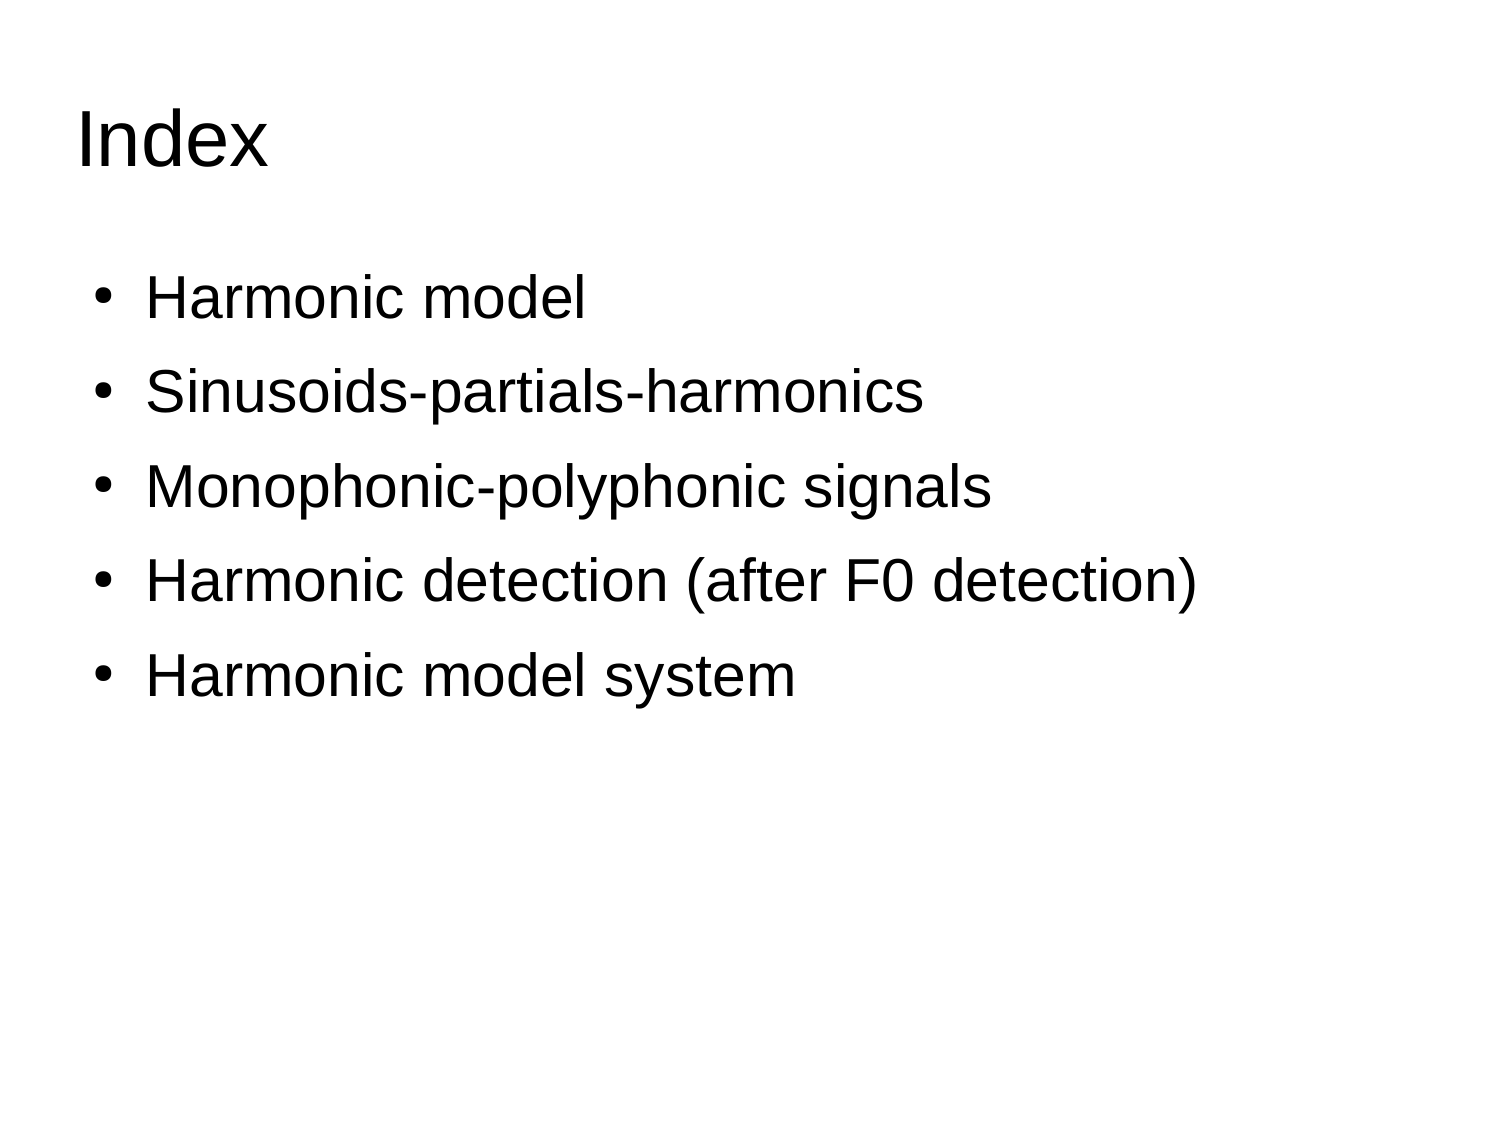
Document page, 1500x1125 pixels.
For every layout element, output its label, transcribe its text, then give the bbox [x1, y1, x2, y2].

list Harmonic model Sinusoids-partials-harmonics Monophonic-polyphonic signals Harmonic detection (after F0 detection) Harmonic model system [75, 263, 1425, 916]
title Index [75, 44, 1425, 233]
